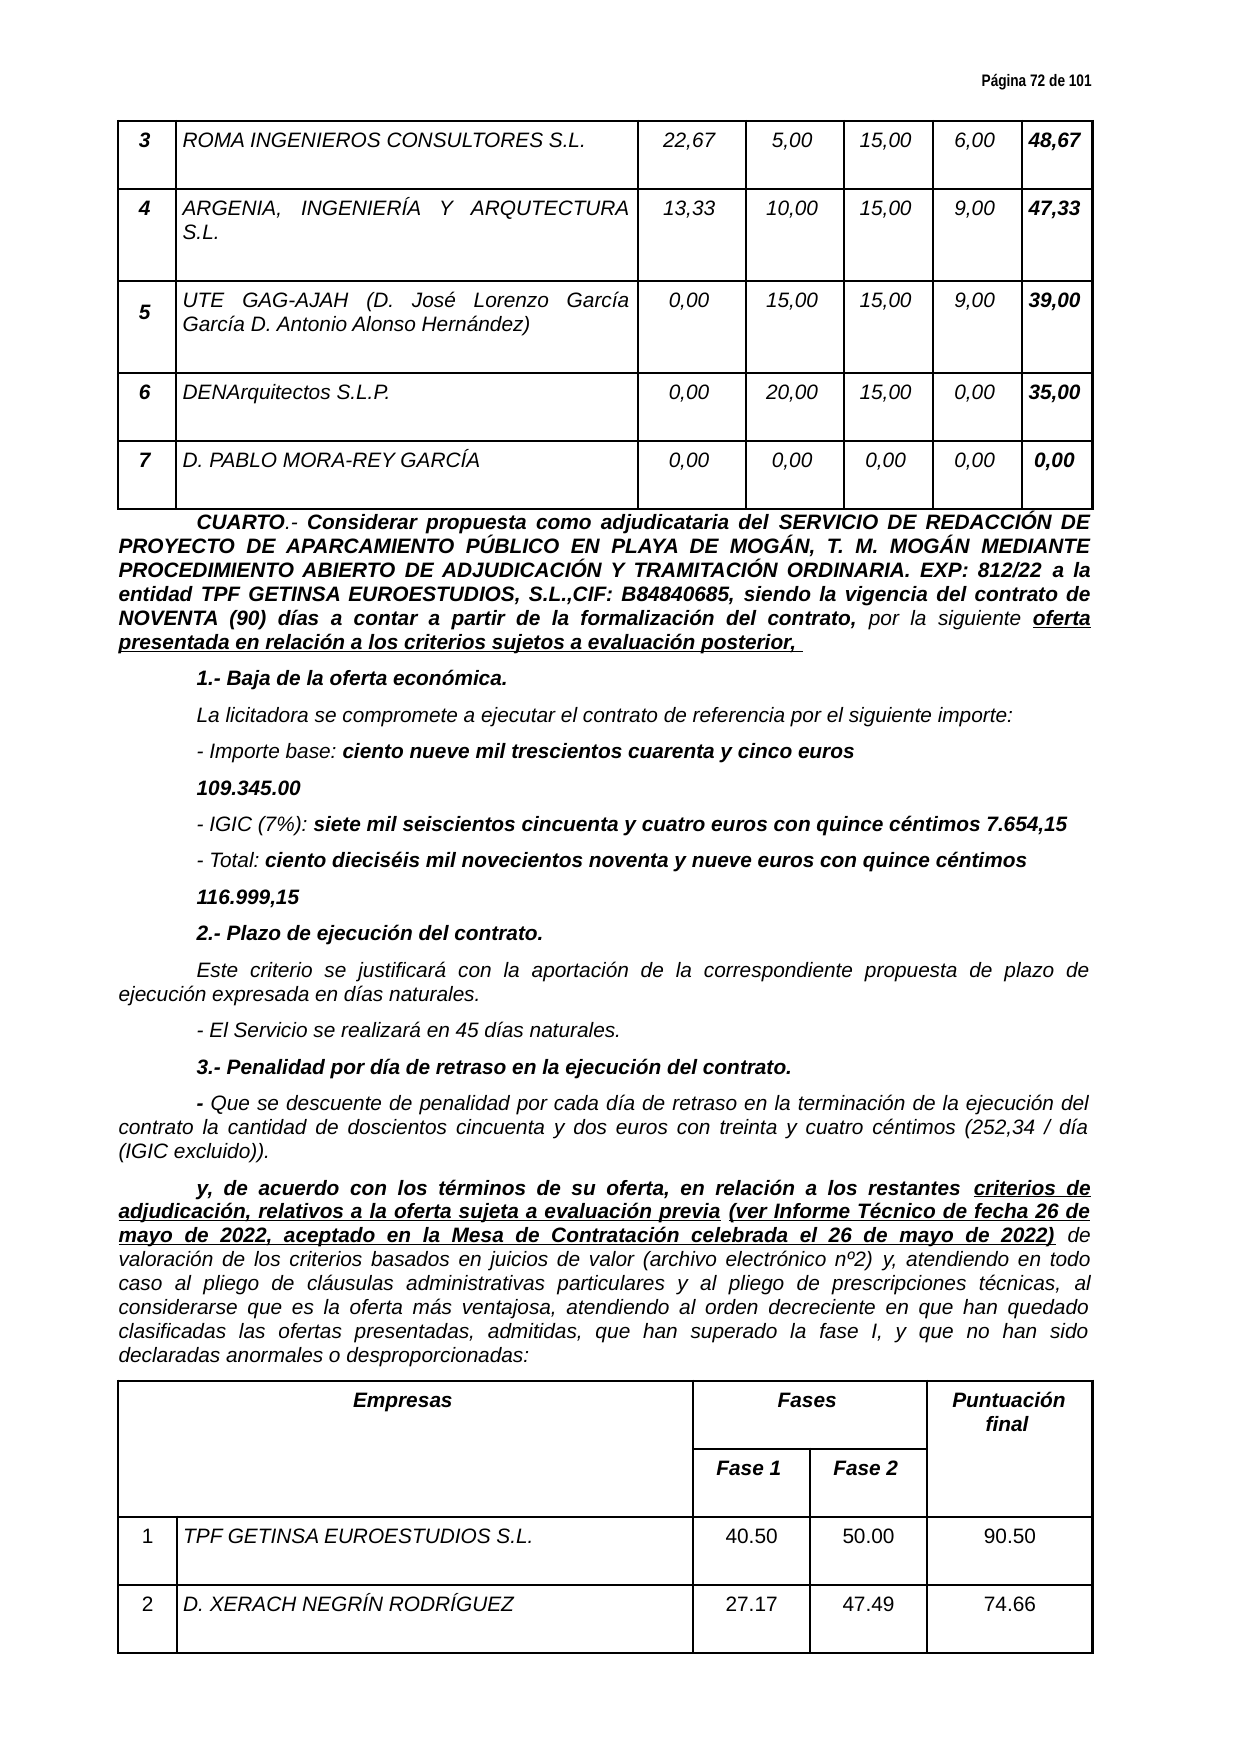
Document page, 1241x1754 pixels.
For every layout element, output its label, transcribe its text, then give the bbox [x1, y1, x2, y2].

table_cell 0,00 [934, 442, 1021, 508]
table_cell 4 [119, 190, 175, 280]
table_cell 48,67 [1023, 122, 1091, 188]
table_cell TPF GETINSA EUROESTUDIOS S.L. [178, 1518, 692, 1584]
table_cell UTE GAG-AJAH (D. José Lorenzo García García D. Antonio Alonso Hernández) [177, 282, 637, 372]
table_cell 0,00 [845, 442, 932, 508]
text y, de acuerdo con los términos de su oferta, en relación a los restantes criterios de adjudicación, relativos a la oferta sujeta a evaluación previa (ver Informe Técnico de fecha 26 de mayo de 2022, aceptado en la Mesa de Contratación celebrada el 26 de mayo de 2022) de valoración de los criterios basados en juicios de valor (archivo electrónico nº2) y, atendiendo en todo caso al pliego de cláusulas administrativas particulares y al pliego de prescripciones técnicas, al considerarse que es la oferta más ventajosa, atendiendo al orden decreciente en que han quedado clasificadas las ofertas presentadas, admitidas, que han superado la fase I, y que no han sido declaradas anormales o desproporcionadas: [118, 1175, 1092, 1367]
table_cell 9,00 [934, 282, 1021, 372]
table_cell 15,00 [747, 282, 843, 372]
text - Que se descuente de penalidad por cada día de retraso en la terminación de la ejecución del contrato la cantidad de doscientos cincuenta y dos euros con treinta y cuatro céntimos (252,34 / día (IGIC excluido)). [118, 1091, 1092, 1163]
table_cell 0,00 [934, 374, 1021, 440]
table_header Puntuación final [928, 1382, 1091, 1516]
table_cell 15,00 [845, 190, 932, 280]
text 3.- Penalidad por día de retraso en la ejecución del contrato. [118, 1054, 1092, 1078]
table_cell 10,00 [747, 190, 843, 280]
table_cell ROMA INGENIEROS CONSULTORES S.L. [177, 122, 637, 188]
table_cell 20,00 [747, 374, 843, 440]
table_cell 0,00 [1023, 442, 1091, 508]
table_cell 15,00 [845, 374, 932, 440]
table_cell D. XERACH NEGRÍN RODRÍGUEZ [178, 1586, 692, 1652]
text 116.999,15 [118, 885, 1092, 909]
text 109.345.00 [118, 775, 1092, 799]
text - IGIC (7%): siete mil seiscientos cincuenta y cuatro euros con quince céntimos 7.654,15 [118, 812, 1092, 836]
table_cell ARGENIA, INGENIERÍA Y ARQUTECTURA S.L. [177, 190, 637, 280]
table_cell Fase 1 [694, 1450, 809, 1516]
table_cell 9,00 [934, 190, 1021, 280]
table_cell 15,00 [845, 122, 932, 188]
table_cell 0,00 [639, 282, 745, 372]
text - El Servicio se realizará en 45 días naturales. [118, 1018, 1092, 1042]
table_cell 0,00 [747, 442, 843, 508]
table_cell D. PABLO MORA-REY GARCÍA [177, 442, 637, 508]
table_header Empresas [119, 1382, 692, 1516]
table_cell 39,00 [1023, 282, 1091, 372]
table_cell 47,49 [811, 1586, 926, 1652]
text 1.- Baja de la oferta económica. [118, 666, 1092, 690]
table_cell 5 [119, 282, 175, 372]
table_cell 0,00 [639, 442, 745, 508]
text - Total: ciento dieciséis mil novecientos noventa y nueve euros con quince céntimos [118, 848, 1092, 872]
text 2.- Plazo de ejecución del contrato. [118, 921, 1092, 945]
table_cell 35,00 [1023, 374, 1091, 440]
table_cell 3 [119, 122, 175, 188]
table_cell 1 [119, 1518, 176, 1584]
table_cell 22,67 [639, 122, 745, 188]
table_cell 15,00 [845, 282, 932, 372]
text La licitadora se compromete a ejecutar el contrato de referencia por el siguiente importe: [118, 702, 1092, 726]
table_cell Fase 2 [811, 1450, 926, 1516]
text Este criterio se justificará con la aportación de la correspondiente propuesta de plazo de ejecución expresada en días naturales. [118, 958, 1092, 1006]
table_cell 40,50 [694, 1518, 809, 1584]
table_cell 7 [119, 442, 175, 508]
text CUARTO.- Considerar propuesta como adjudicataria del SERVICIO DE REDACCIÓN DE PROYECTO DE APARCAMIENTO PÚBLICO EN PLAYA DE MOGÁN, T. M. MOGÁN MEDIANTE PROCEDIMIENTO ABIERTO DE ADJUDICACIÓN Y TRAMITACIÓN ORDINARIA. EXP: 812/22 a la entidad TPF GETINSA EUROESTUDIOS, S.L.,CIF: B84840685, siendo la vigencia del contrato de NOVENTA (90) días a contar a partir de la formalización del contrato, por la siguiente oferta presentada en relación a los criterios sujetos a evaluación posterior, [118, 510, 1092, 653]
table_cell 47,33 [1023, 190, 1091, 280]
table_cell DENArquitectos S.L.P. [177, 374, 637, 440]
table_cell 5,00 [747, 122, 843, 188]
table_cell 90,50 [928, 1518, 1091, 1584]
table_cell 6 [119, 374, 175, 440]
table_cell 50,00 [811, 1518, 926, 1584]
table_cell 13,33 [639, 190, 745, 280]
table_cell 2 [119, 1586, 176, 1652]
table_header Fases [694, 1382, 926, 1448]
table_cell 27,17 [694, 1586, 809, 1652]
text - Importe base: ciento nueve mil trescientos cuarenta y cinco euros [118, 739, 1092, 763]
table_cell 74,66 [928, 1586, 1091, 1652]
table_cell 0,00 [639, 374, 745, 440]
table_cell 6,00 [934, 122, 1021, 188]
